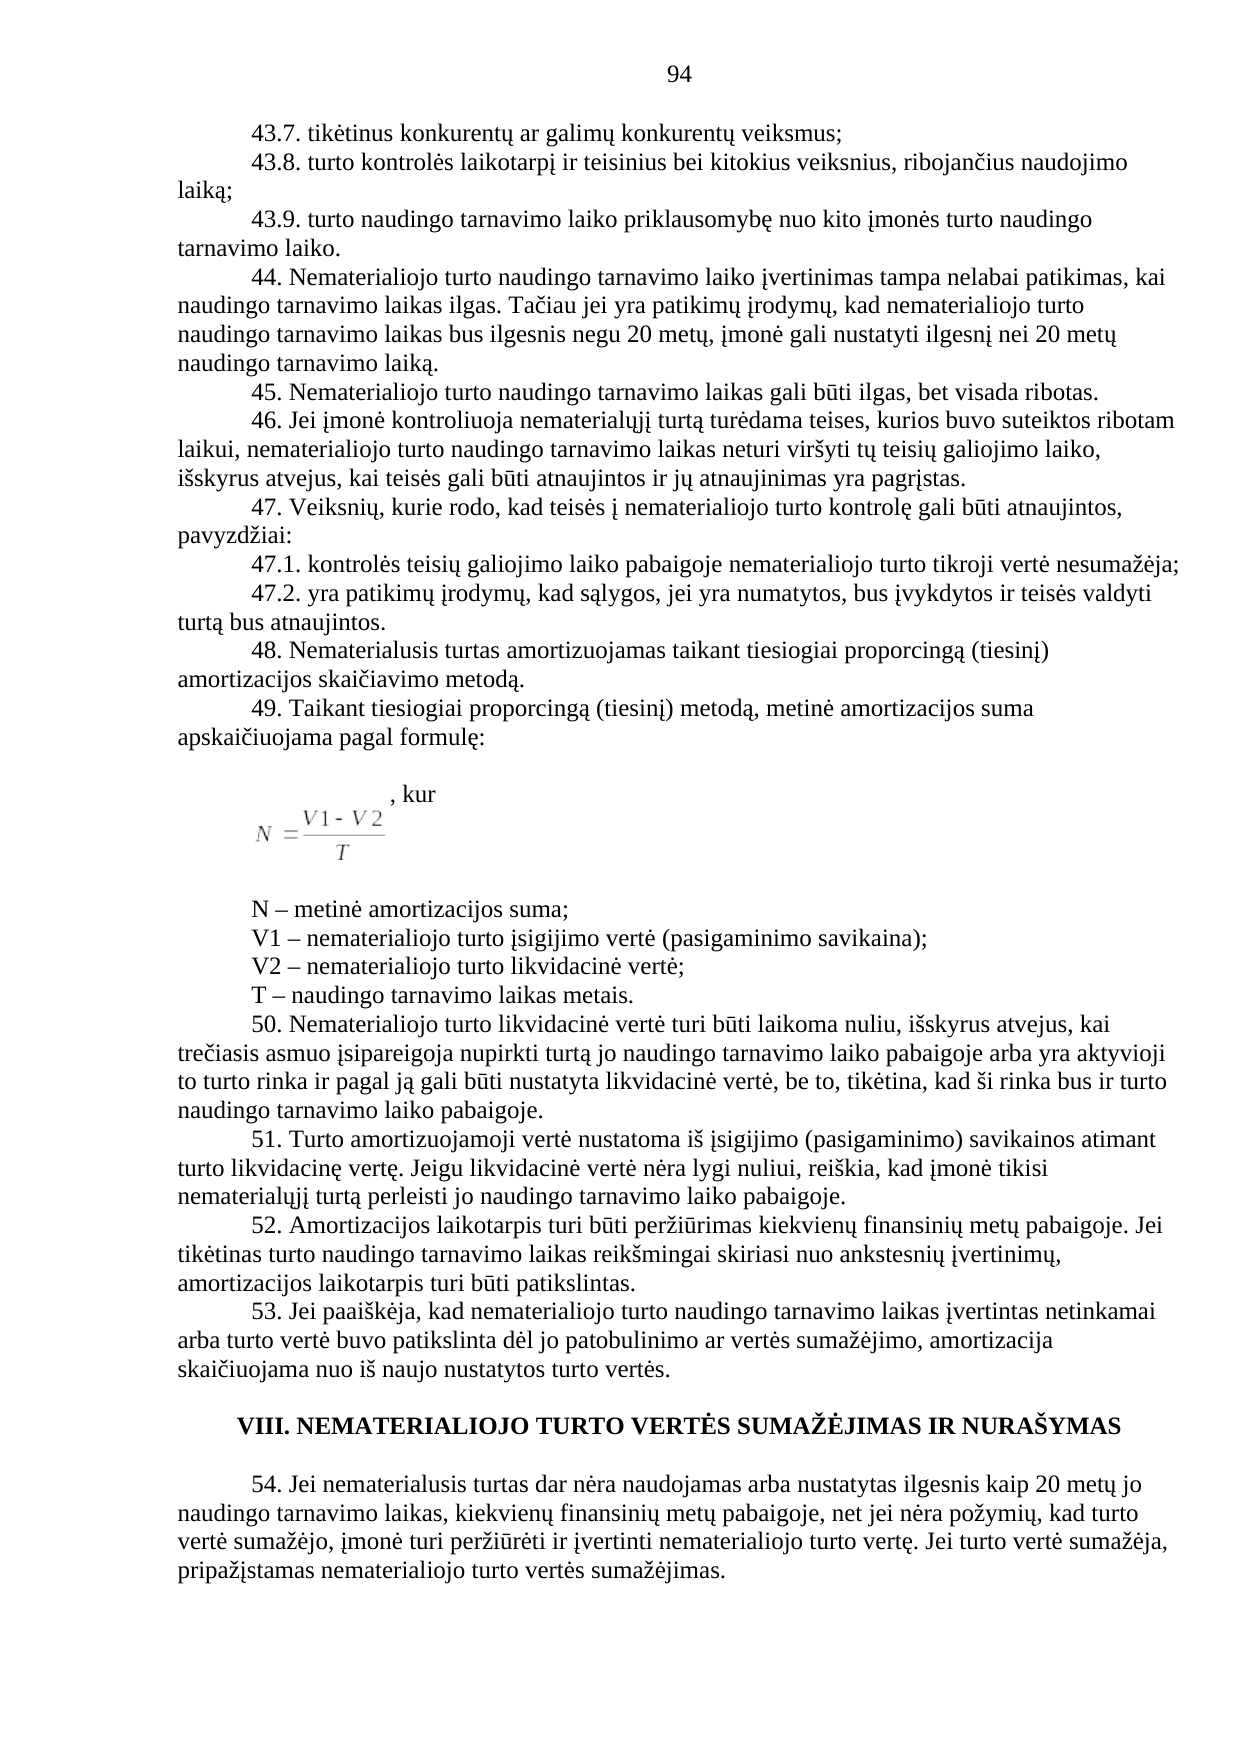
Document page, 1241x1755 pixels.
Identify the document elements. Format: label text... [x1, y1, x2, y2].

text 43.9. turto naudingo tarnavimo laiko priklausomybę nuo kito įmonės turto naudingo tarnavimo laiko. [177, 204, 1181, 262]
text 53. Jei paaiškėja, kad nematerialiojo turto naudingo tarnavimo laikas įvertintas netinkamai arba turto vertė buvo patikslinta dėl jo patobulinimo ar vertės sumažėjimo, amortizacija skaičiuojama nuo iš naujo nustatytos turto vertės. [177, 1296, 1181, 1383]
text 47. Veiksnių, kurie rodo, kad teisės į nematerialiojo turto kontrolę gali būti atnaujintos, pavyzdžiai: [177, 492, 1181, 549]
text 47.1. kontrolės teisių galiojimo laiko pabaigoje nematerialiojo turto tikroji vertė nesumažėja; [177, 549, 1181, 578]
text 48. Nematerialusis turtas amortizuojamas taikant tiesiogiai proporcingą (tiesinį) amortizacijos skaičiavimo metodą. [177, 636, 1181, 693]
text 43.7. tikėtinus konkurentų ar galimų konkurentų veiksmus; [177, 118, 1181, 147]
text V2 – nematerialiojo turto likvidacinė vertė; [177, 951, 1181, 980]
text 50. Nematerialiojo turto likvidacinė vertė turi būti laikoma nuliu, išskyrus atvejus, kai trečiasis asmuo įsipareigoja nupirkti turtą jo naudingo tarnavimo laiko pabaigoje arba yra aktyvioji to turto rinka ir pagal ją gali būti nustatyta likvidacinė vertė, be to, tikėtina, kad ši rinka bus ir turto naudingo tarnavimo laiko pabaigoje. [177, 1009, 1181, 1124]
text N – metinė amortizacijos suma; [177, 894, 1181, 923]
text 43.8. turto kontrolės laikotarpį ir teisinius bei kitokius veiksnius, ribojančius naudojimo laiką; [177, 147, 1181, 204]
text 47.2. yra patikimų įrodymų, kad sąlygos, jei yra numatytos, bus įvykdytos ir teisės valdyti turtą bus atnaujintos. [177, 578, 1181, 636]
text 45. Nematerialiojo turto naudingo tarnavimo laikas gali būti ilgas, bet visada ribotas. [177, 377, 1181, 406]
text V1 – nematerialiojo turto įsigijimo vertė (pasigaminimo savikaina); [177, 923, 1181, 951]
text 44. Nematerialiojo turto naudingo tarnavimo laiko įvertinimas tampa nelabai patikimas, kai naudingo tarnavimo laikas ilgas. Tačiau jei yra patikimų įrodymų, kad nematerialiojo turto naudingo tarnavimo laikas bus ilgesnis negu 20 metų, įmonė gali nustatyti ilgesnį nei 20 metų naudingo tarnavimo laiką. [177, 262, 1181, 377]
text 54. Jei nematerialusis turtas dar nėra naudojamas arba nustatytas ilgesnis kaip 20 metų jo naudingo tarnavimo laikas, kiekvienų finansinių metų pabaigoje, net jei nėra požymių, kad turto vertė sumažėjo, įmonė turi peržiūrėti ir įvertinti nematerialiojo turto vertę. Jei turto vertė sumažėja, pripažįstamas nematerialiojo turto vertės sumažėjimas. [177, 1469, 1181, 1584]
text 49. Taikant tiesiogiai proporcingą (tiesinį) metodą, metinė amortizacijos suma apskaičiuojama pagal formulę: [177, 693, 1181, 751]
text VIII. NEMATERIALIOJO TURTO VERTĖS SUMAŽĖJIMAS IR NURAŠYMAS [177, 1411, 1181, 1440]
text T – naudingo tarnavimo laikas metais. [177, 980, 1181, 1009]
text , kur [177, 779, 1181, 865]
text 46. Jei įmonė kontroliuoja nematerialųjį turtą turėdama teises, kurios buvo suteiktos ribotam laikui, nematerialiojo turto naudingo tarnavimo laikas neturi viršyti tų teisių galiojimo laiko, išskyrus atvejus, kai teisės gali būti atnaujintos ir jų atnaujinimas yra pagrįstas. [177, 406, 1181, 492]
text 51. Turto amortizuojamoji vertė nustatoma iš įsigijimo (pasigaminimo) savikainos atimant turto likvidacinę vertę. Jeigu likvidacinė vertė nėra lygi nuliui, reiškia, kad įmonė tikisi nematerialųjį turtą perleisti jo naudingo tarnavimo laiko pabaigoje. [177, 1124, 1181, 1210]
text 52. Amortizacijos laikotarpis turi būti peržiūrimas kiekvienų finansinių metų pabaigoje. Jei tikėtinas turto naudingo tarnavimo laikas reikšmingai skiriasi nuo ankstesnių įvertinimų, amortizacijos laikotarpis turi būti patikslintas. [177, 1210, 1181, 1296]
